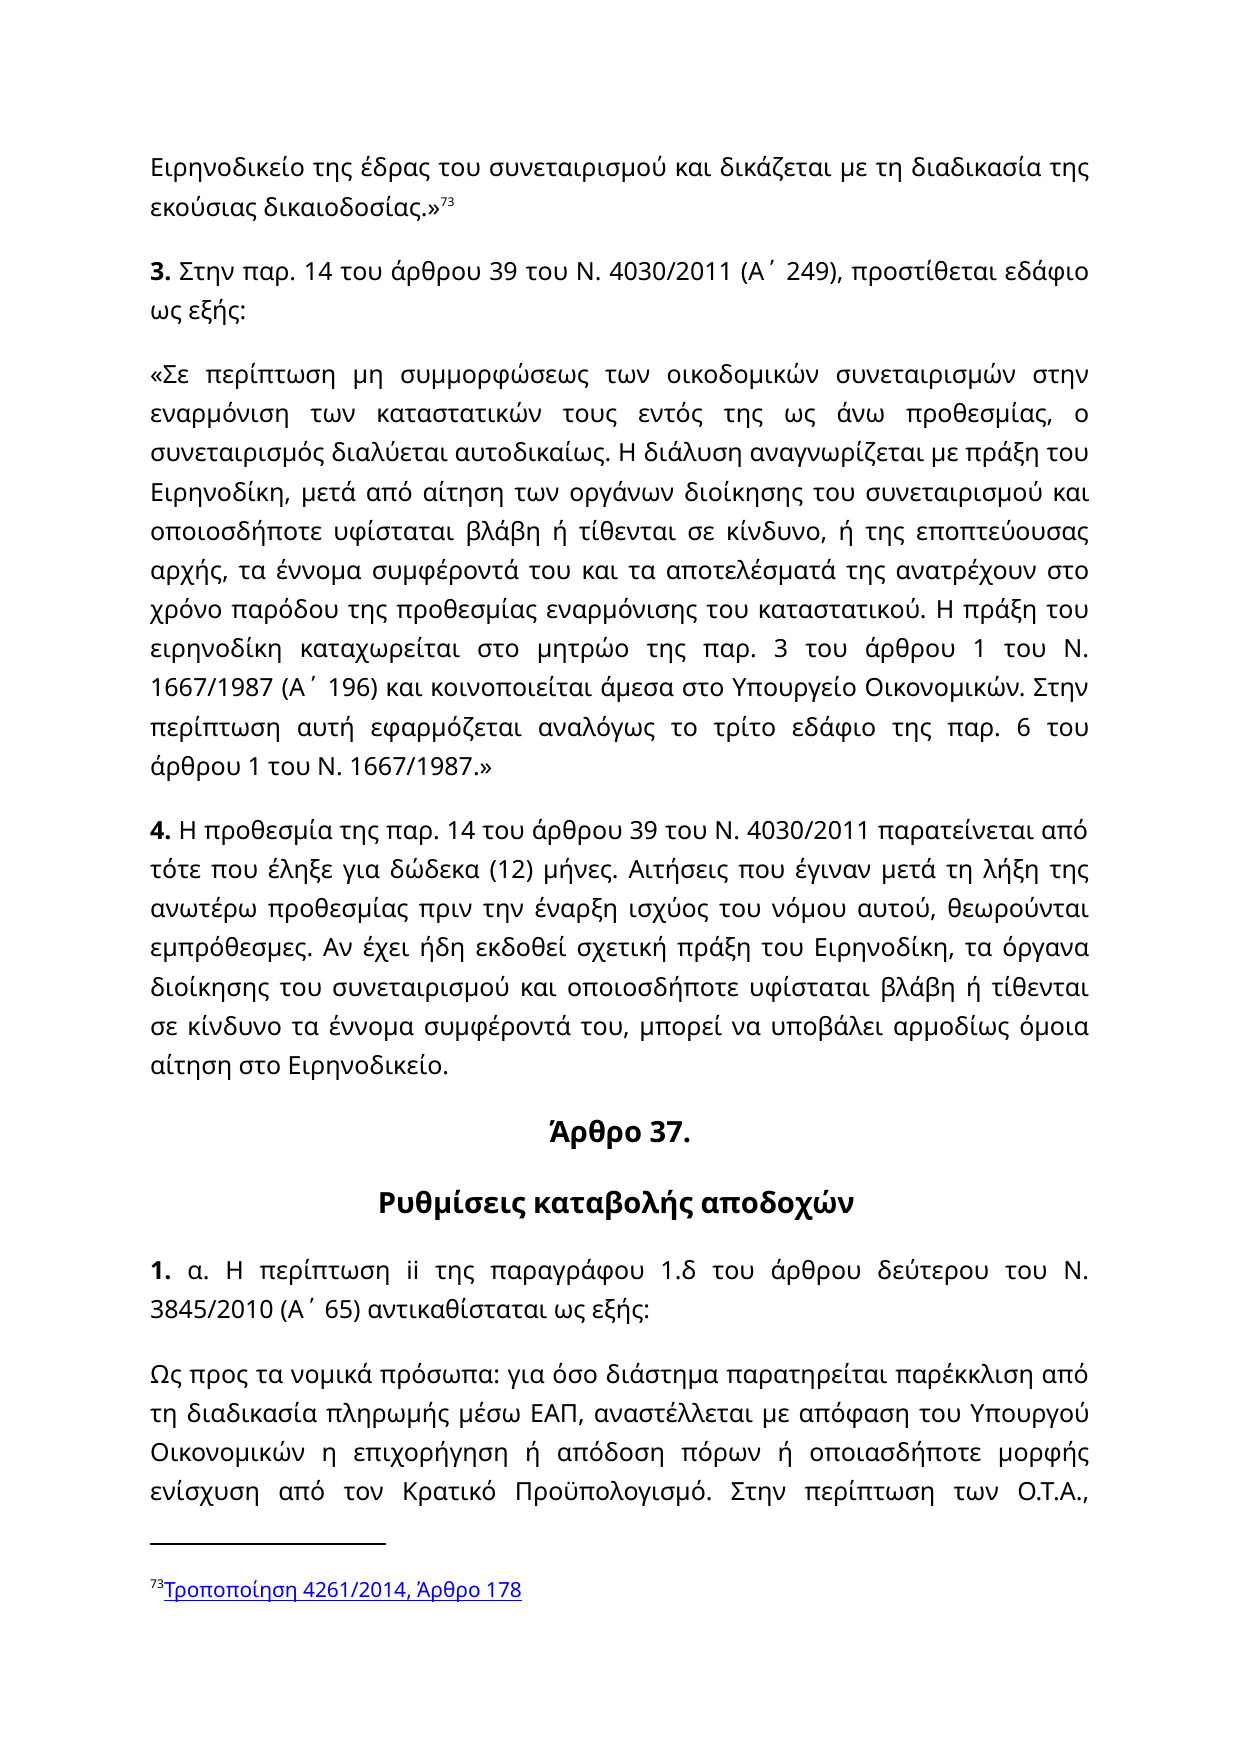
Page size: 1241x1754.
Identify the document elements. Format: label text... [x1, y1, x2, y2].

text Ως προς τα νομικά πρόσωπα: για όσο διάστημα παρατηρείται παρέκκλιση από τη διαδικασία πληρωμής μέσω ΕΑΠ, αναστέλλεται με απόφαση του Υπουργού Οικονομικών η επιχορήγηση ή απόδοση πόρων ή οποιασδήποτε μορφής ενίσχυση από τον Κρατικό Προϋπολογισμό. Στην περίπτωση των Ο.Τ.Α., [150, 1356, 1090, 1508]
text Ειρηνοδικείο της έδρας του συνεταιρισμού και δικάζεται με τη διαδικασία της εκούσιας δικαιοδοσίας.» [150, 150, 1090, 223]
subtitle Ρυθμίσεις καταβολής αποδοχών [150, 1182, 1090, 1222]
text «Σε περίπτωση μη συμμορφώσεως των οικοδομικών συνεταιρισμών στην εναρμόνιση των καταστατικών τους εντός της ως άνω προθεσμίας, ο συνεταιρισμός διαλύεται αυτοδικαίως. Η διάλυση αναγνωρίζεται με πράξη του Ειρηνοδίκη, μετά από αίτηση των οργάνων διοίκησης του συνεταιρισμού και οποιοσδήποτε υφίσταται βλάβη ή τίθενται σε κίνδυνο, ή της εποπτεύουσας αρχής, τα έννομα συμφέροντά του και τα αποτελέσματά της ανατρέχουν στο χρόνο παρόδου της προθεσμίας εναρμόνισης του καταστατικού. Η πράξη του ειρηνοδίκη καταχωρείται στο μητρώο της παρ. 3 του άρθρου 1 του Ν. 1667/1987 (Α΄ 196) και κοινοποιείται άμεσα στο Υπουργείο Οικονομικών. Στην περίπτωση αυτή εφαρμόζεται αναλόγως το τρίτο εδάφιο της παρ. 6 του άρθρου 1 του Ν. 1667/1987.» [150, 357, 1090, 782]
subtitle Άρθρο 37. [150, 1112, 1090, 1151]
text 1. α. Η περίπτωση ii της παραγράφου 1.δ του άρθρου δεύτερου του Ν. 3845/2010 (Α΄ 65) αντικαθίσταται ως εξής: [150, 1253, 1090, 1326]
text Τροποποίηση 4261/2014, Άρθρο 178 [150, 1576, 1090, 1604]
text 3. Στην παρ. 14 του άρθρου 39 του Ν. 4030/2011 (Α΄ 249), προστίθεται εδάφιο ως εξής: [150, 253, 1090, 327]
text 4. Η προθεσμία της παρ. 14 του άρθρου 39 του Ν. 4030/2011 παρατείνεται από τότε που έληξε για δώδεκα (12) μήνες. Αιτήσεις που έγιναν μετά τη λήξη της ανωτέρω προθεσμίας πριν την έναρξη ισχύος του νόμου αυτού, θεωρούνται εμπρόθεσμες. Αν έχει ήδη εκδοθεί σχετική πράξη του Ειρηνοδίκη, τα όργανα διοίκησης του συνεταιρισμού και οποιοσδήποτε υφίσταται βλάβη ή τίθενται σε κίνδυνο τα έννομα συμφέροντά του, μπορεί να υποβάλει αρμοδίως όμοια αίτηση στο Ειρηνοδικείο. [150, 812, 1090, 1082]
